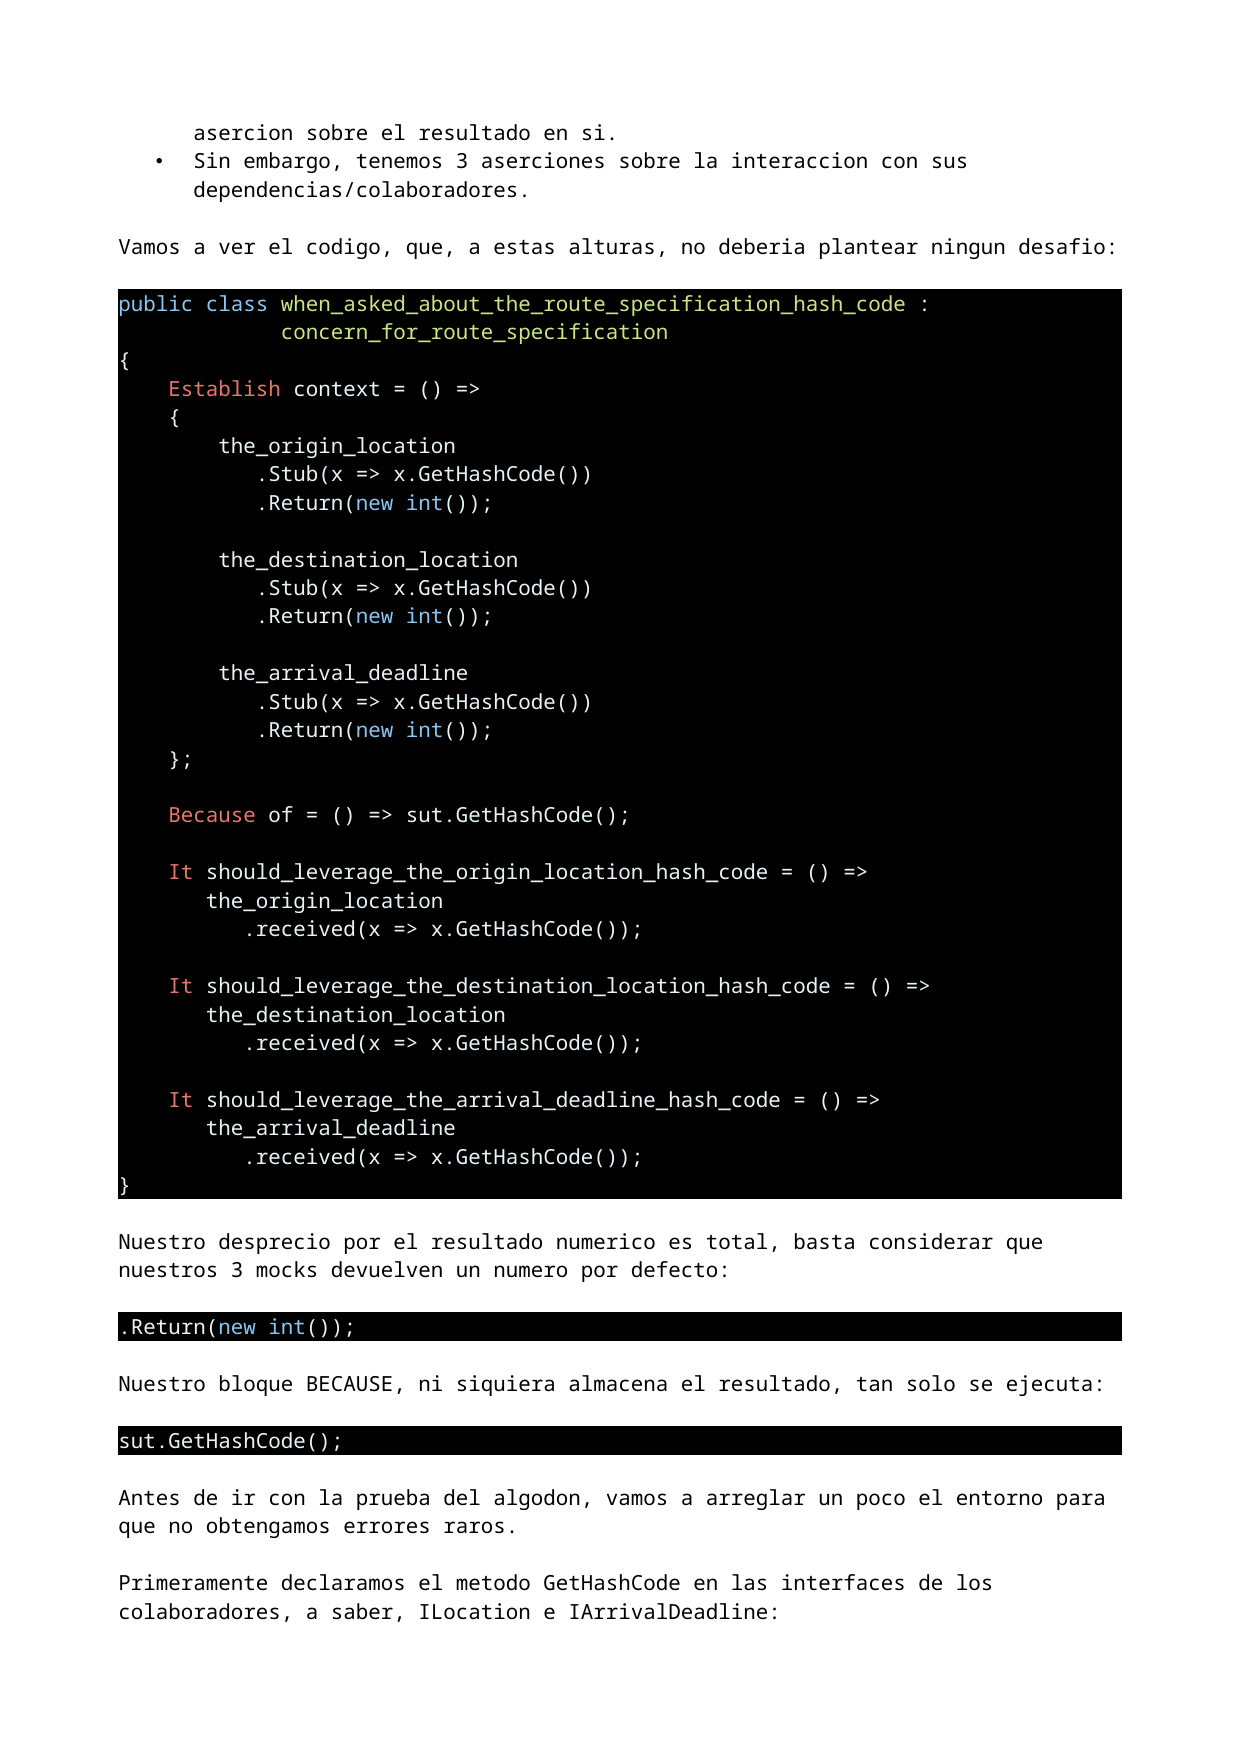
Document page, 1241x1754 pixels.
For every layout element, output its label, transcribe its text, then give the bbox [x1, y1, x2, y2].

text It should_leverage_the_destination_location_hash_code = () => [118, 971, 1122, 1000]
text Primeramente declaramos el metodo GetHashCode en las interfaces de los colaboradores, a saber, ILocation e IArrivalDeadline: [118, 1568, 1122, 1625]
text Because of = () => sut.GetHashCode(); [118, 801, 1122, 829]
text }; [118, 744, 1122, 772]
text .Stub(x => x.GetHashCode()) [118, 459, 1122, 488]
text Nuestro bloque BECAUSE, ni siquiera almacena el resultado, tan solo se ejecuta: [118, 1369, 1122, 1398]
text .received(x => x.GetHashCode()); [118, 914, 1122, 943]
text the_origin_location [118, 431, 1122, 459]
text the_destination_location [118, 545, 1122, 573]
text the_destination_location [118, 1000, 1122, 1028]
text .received(x => x.GetHashCode()); [118, 1142, 1122, 1170]
text .Return(new int()); [118, 1312, 1122, 1341]
text Vamos a ver el codigo, que, a estas alturas, no deberia plantear ningun desafio: [118, 232, 1122, 260]
text .Return(new int()); [118, 488, 1122, 516]
text the_arrival_deadline [118, 658, 1122, 687]
text concern_for_route_specification [118, 317, 1122, 346]
text Establish context = () => [118, 374, 1122, 402]
text .received(x => x.GetHashCode()); [118, 1028, 1122, 1057]
text { [118, 402, 1122, 431]
text { [118, 346, 1122, 374]
text the_arrival_deadline [118, 1113, 1122, 1142]
text sut.GetHashCode(); [118, 1426, 1122, 1455]
text .Stub(x => x.GetHashCode()) [118, 573, 1122, 602]
text public class when_asked_about_the_route_specification_hash_code : [118, 289, 1122, 317]
text .Return(new int()); [118, 602, 1122, 630]
text It should_leverage_the_arrival_deadline_hash_code = () => [118, 1085, 1122, 1113]
text .Stub(x => x.GetHashCode()) [118, 687, 1122, 715]
list asercion sobre el resultado en si. [156, 118, 1122, 147]
text .Return(new int()); [118, 715, 1122, 744]
list Sin embargo, tenemos 3 aserciones sobre la interaccion con sus dependencias/colaboradores. [156, 147, 1122, 203]
text Nuestro desprecio por el resultado numerico es total, basta considerar que nuestros 3 mocks devuelven un numero por defecto: [118, 1227, 1122, 1284]
text Antes de ir con la prueba del algodon, vamos a arreglar un poco el entorno para que no obtengamos errores raros. [118, 1483, 1122, 1540]
text It should_leverage_the_origin_location_hash_code = () => [118, 857, 1122, 886]
text the_origin_location [118, 886, 1122, 914]
text } [118, 1170, 1122, 1199]
